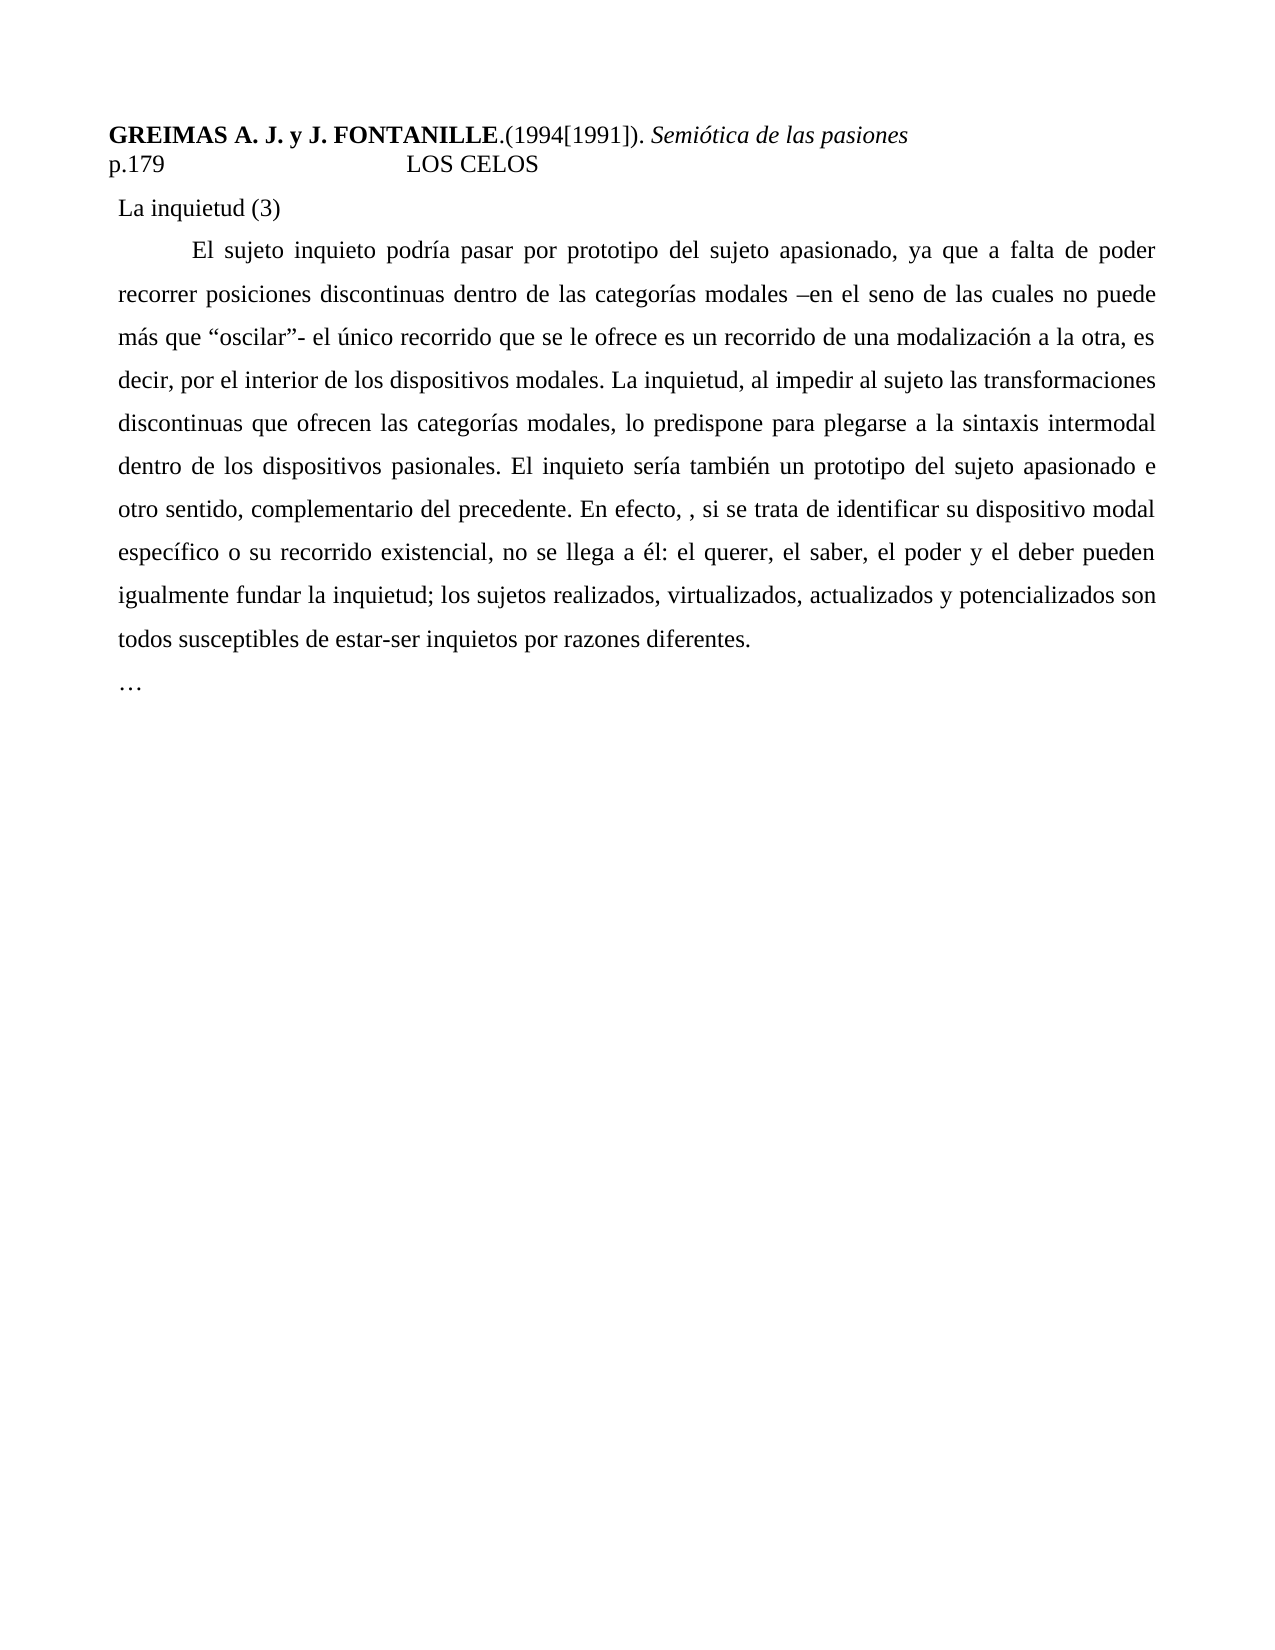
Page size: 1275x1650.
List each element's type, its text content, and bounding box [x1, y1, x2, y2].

text … [118, 667, 1169, 696]
text El sujeto inquieto podría pasar por prototipo del sujeto apasionado, ya que a falta de poder recorrer posiciones discontinuas dentro de las categorías modales –en el seno de las cuales no puede más que “oscilar”- el único recorrido que se le ofrece es un recorrido de una modalización a la otra, es decir, por el interior de los dispositivos modales. La inquietud, al impedir al sujeto las transformaciones discontinuas que ofrecen las categorías modales, lo predispone para plegarse a la sintaxis intermodal dentro de los dispositivos pasionales. El inquieto sería también un prototipo del sujeto apasionado e otro sentido, complementario del precedente. En efecto, , si se trata de identificar su dispositivo modal específico o su recorrido existencial, no se llega a él: el querer, el saber, el poder y el deber pueden igualmente fundar la inquietud; los sujetos realizados, virtualizados, actualizados y potencializados son todos susceptibles de estar-ser inquietos por razones diferentes. [118, 236, 1157, 652]
text p.179 LOS CELOS [108, 149, 1169, 178]
text La inquietud (3) [118, 193, 1169, 221]
text GREIMAS A. J. y J. FONTANILLE.(1994[1991]). Semiótica de las pasiones [108, 120, 1169, 148]
